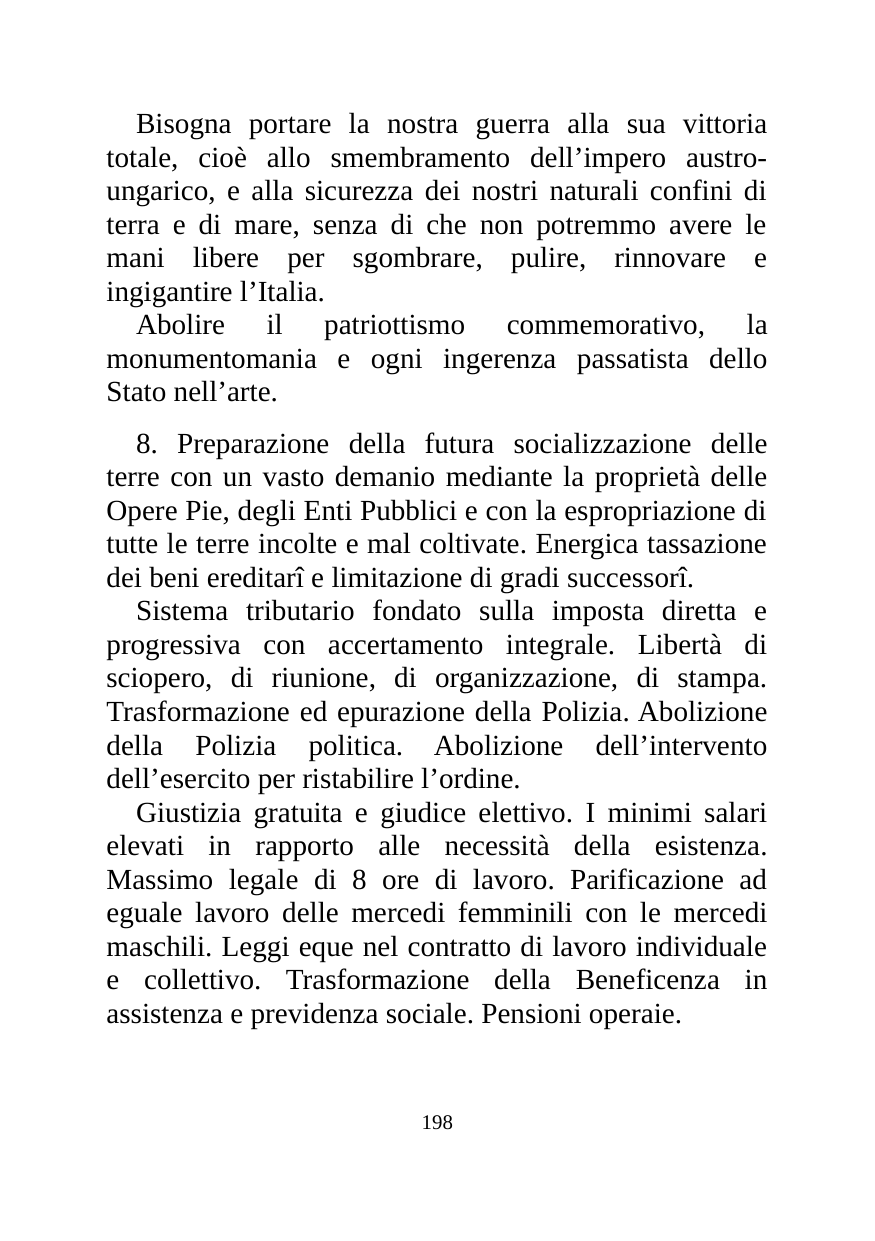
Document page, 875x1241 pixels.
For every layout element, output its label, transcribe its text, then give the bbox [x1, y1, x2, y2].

text Giustizia gratuita e giudice elettivo. I minimi salari elevati in rapporto alle necessità della esistenza. Massimo legale di 8 ore di lavoro. Parificazione ad eguale lavoro delle mercedi femminili con le mercedi maschili. Leggi eque nel contratto di lavoro individuale e collettivo. Trasformazione della Beneficenza in assistenza e previdenza sociale. Pensioni operaie. [106, 795, 768, 1029]
text Bisogna portare la nostra guerra alla sua vittoria totale, cioè allo smembramento dell’impero austro-ungarico, e alla sicurezza dei nostri naturali confini di terra e di mare, senza di che non potremmo avere le mani libere per sgombrare, pulire, rinnovare e ingigantire l’Italia. [106, 106, 768, 307]
text Sistema tributario fondato sulla imposta diretta e progressiva con accertamento integrale. Libertà di sciopero, di riunione, di organizzazione, di stampa. Trasformazione ed epurazione della Polizia. Abolizione della Polizia politica. Abolizione dell’intervento dell’esercito per ristabilire l’ordine. [106, 593, 768, 795]
text 8. Preparazione della futura socializzazione delle terre con un vasto demanio mediante la proprietà delle Opere Pie, degli Enti Pubblici e con la espropriazione di tutte le terre incolte e mal coltivate. Energica tassazione dei beni ereditarî e limitazione di gradi successorî. [106, 426, 768, 593]
text Abolire il patriottismo commemorativo, la monumentomania e ogni ingerenza passatista dello Stato nell’arte. [106, 307, 768, 408]
